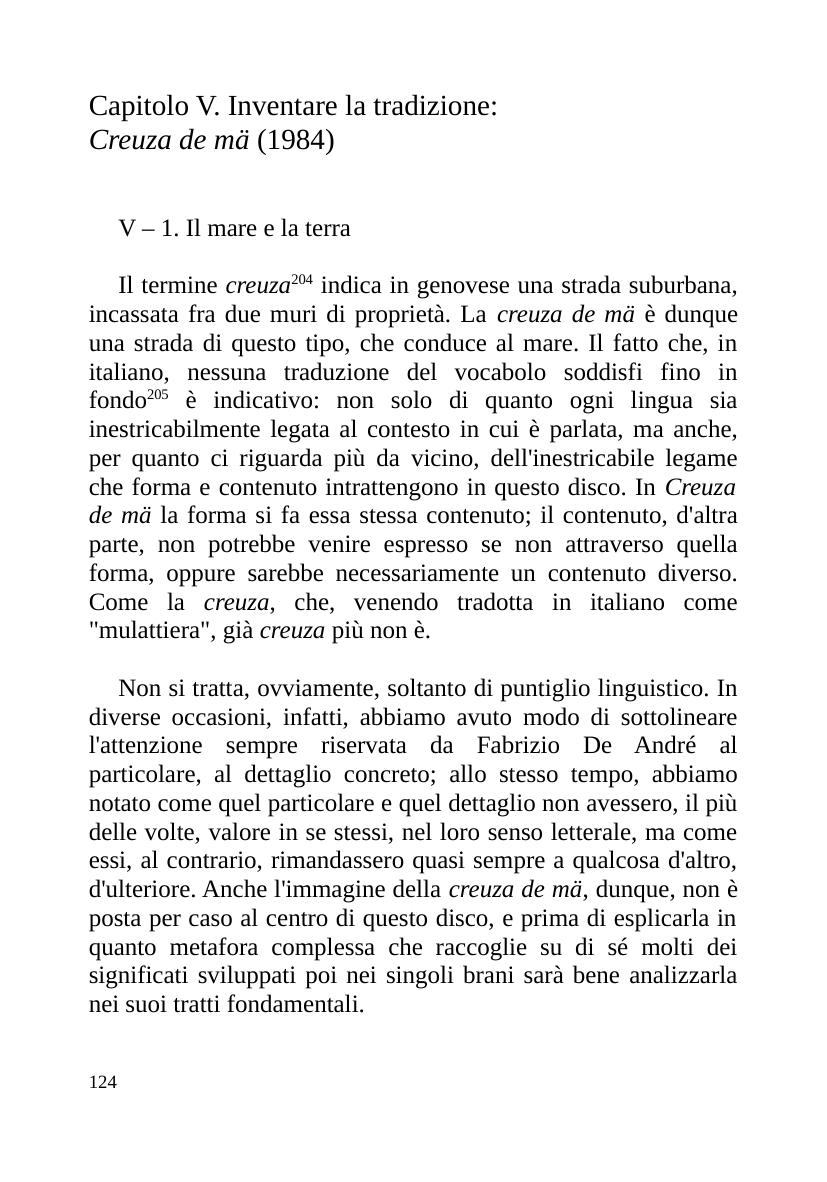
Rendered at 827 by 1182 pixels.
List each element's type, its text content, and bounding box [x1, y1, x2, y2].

text Capitolo V. Inventare la tradizione: [88, 88, 738, 122]
text Il termine creuza indica in genovese una strada suburbana, incassata fra due muri di proprietà. La creuza de mä è dunque una strada di questo tipo, che conduce al mare. Il fatto che, in italiano, nessuna traduzione del vocabolo soddisfi fino in fondo è indicativo: non solo di quanto ogni lingua sia inestricabilmente legata al contesto in cui è parlata, ma anche, per quanto ci riguarda più da vicino, dell'inestricabile legame che forma e contenuto intrattengono in questo disco. In Creuza de mä la forma si fa essa stessa contenuto; il contenuto, d'altra parte, non potrebbe venire espresso se non attraverso quella forma, oppure sarebbe necessariamente un contenuto diverso. Come la creuza, che, venendo tradotta in italiano come "mulattiera", già creuza più non è. [88, 271, 738, 644]
text Non si tratta, ovviamente, soltanto di puntiglio linguistico. In diverse occasioni, infatti, abbiamo avuto modo di sottolineare l'attenzione sempre riservata da Fabrizio De André al particolare, al dettaglio concreto; allo stesso tempo, abbiamo notato come quel particolare e quel dettaglio non avessero, il più delle volte, valore in se stessi, nel loro senso letterale, ma come essi, al contrario, rimandassero quasi sempre a qualcosa d'altro, d'ulteriore. Anche l'immagine della creuza de mä, dunque, non è posta per caso al centro di questo disco, e prima di esplicarla in quanto metafora complessa che raccoglie su di sé molti dei significati sviluppati poi nei singoli brani sarà bene analizzarla nei suoi tratti fondamentali. [88, 673, 738, 1018]
text Creuza de mä (1984) [88, 122, 738, 156]
text V – 1. Il mare e la terra [88, 213, 738, 242]
